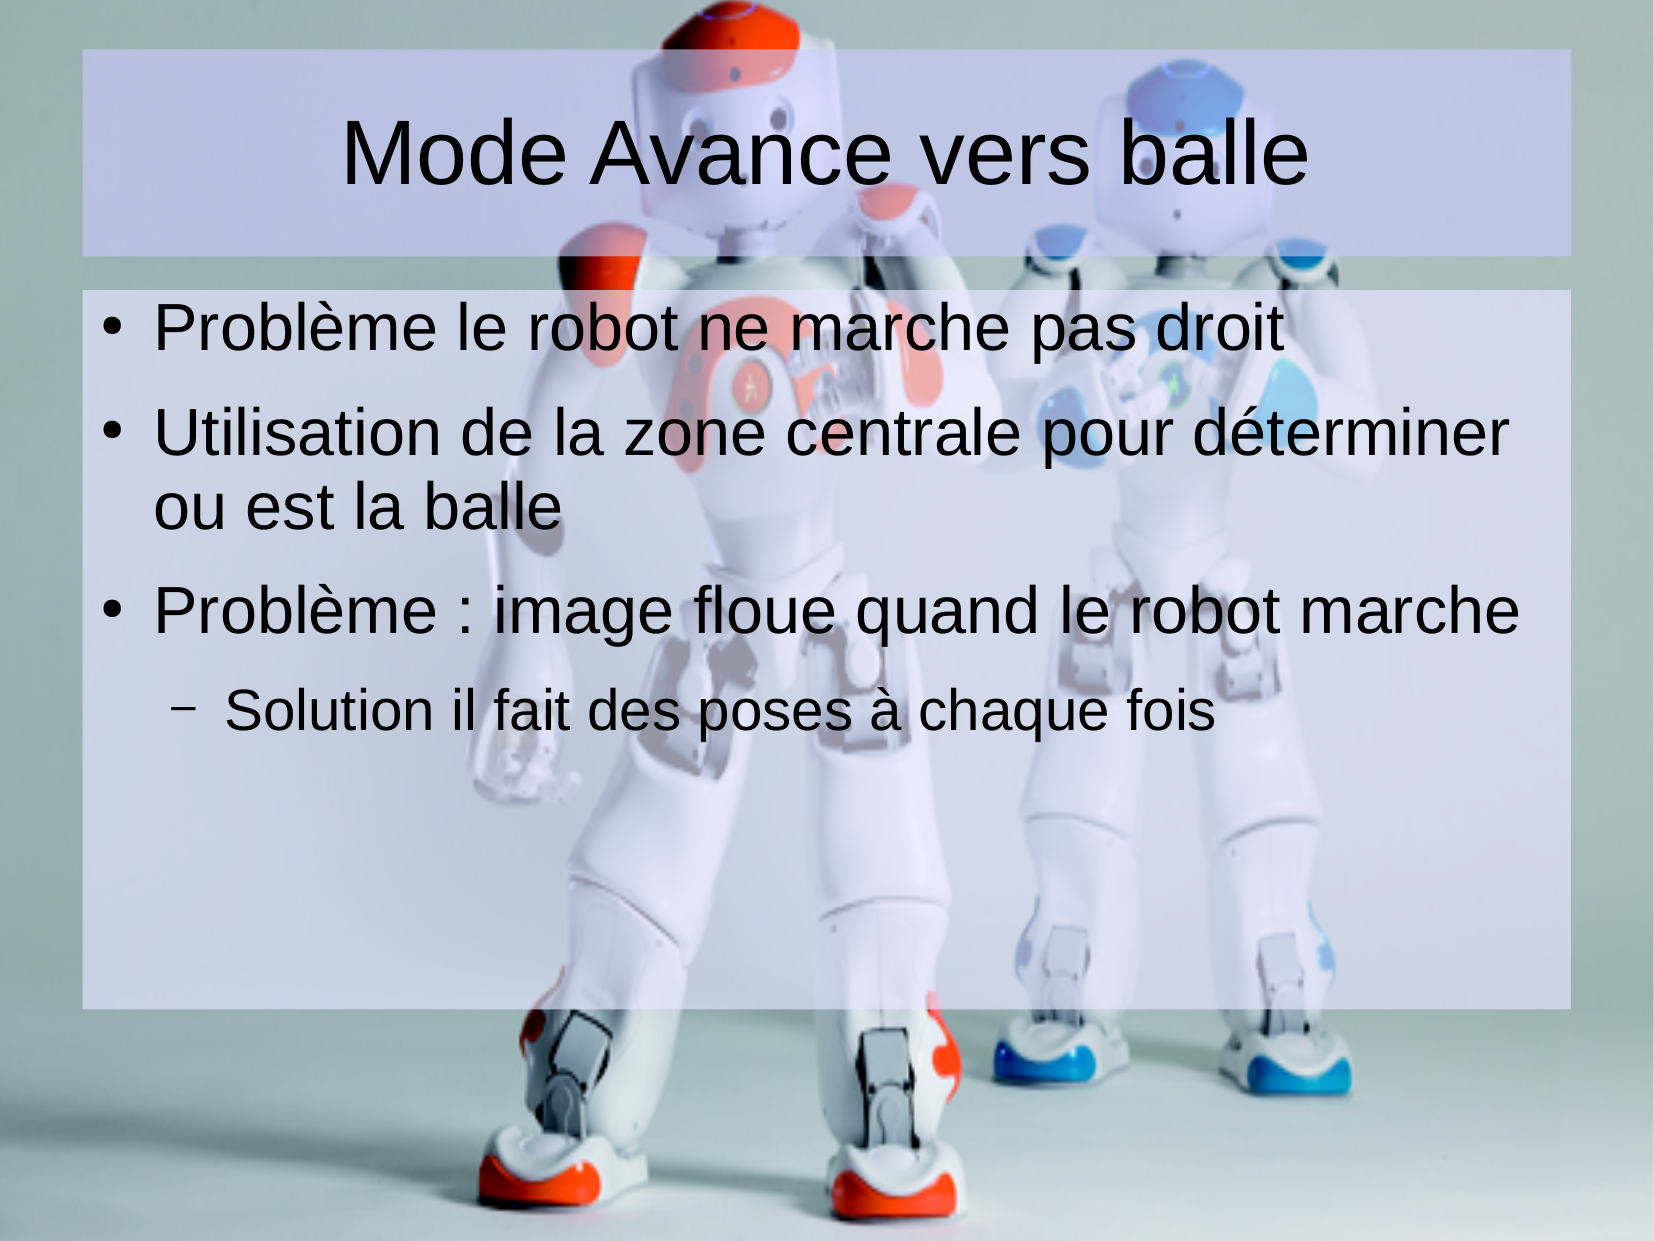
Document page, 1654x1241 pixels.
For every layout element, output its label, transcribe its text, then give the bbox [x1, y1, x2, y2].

title Mode Avance vers balle [82, 49, 1571, 257]
list Problème le robot ne marche pas droit Utilisation de la zone centrale pour déterminer ou est la balle Problème : image floue quand le robot marche Solution il fait des poses à chaque fois [82, 290, 1571, 1010]
picture [0, 0, 1654, 1241]
